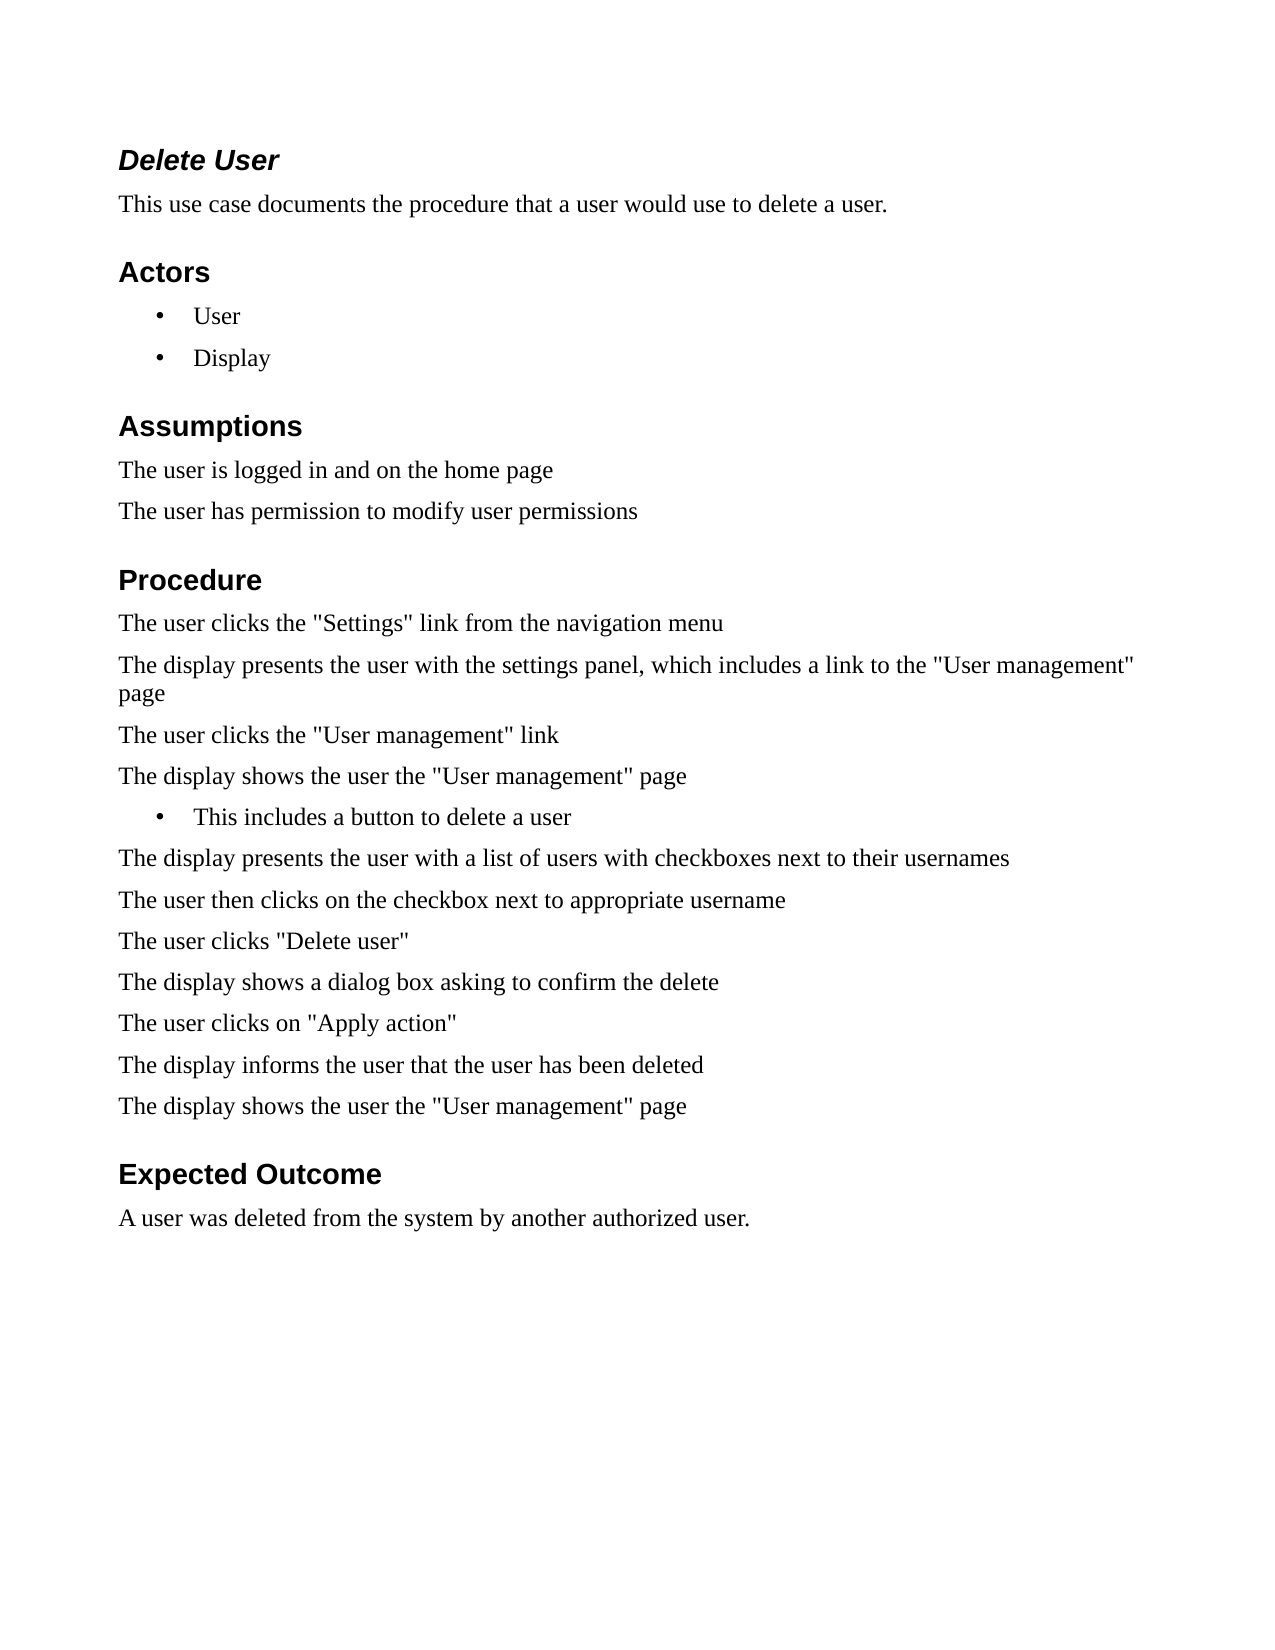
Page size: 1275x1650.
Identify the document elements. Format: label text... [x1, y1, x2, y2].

text The user is logged in and on the home page [118, 455, 1157, 484]
text A user was deleted from the system by another authorized user. [118, 1203, 1157, 1232]
subtitle Procedure [118, 562, 1157, 596]
text The user has permission to modify user permissions [118, 496, 1157, 525]
text The display presents the user with a list of users with checkboxes next to their usernames [118, 843, 1157, 872]
list Display [156, 343, 1157, 371]
text The user then clicks on the checkbox next to appropriate username [118, 885, 1157, 913]
text The user clicks the "Settings" link from the navigation menu [118, 608, 1157, 637]
text The display presents the user with the settings panel, which includes a link to the "User management" page [118, 650, 1157, 707]
text This use case documents the procedure that a user would use to delete a user. [118, 189, 1157, 218]
text The user clicks "Delete user" [118, 926, 1157, 955]
text The display shows the user the "User management" page [118, 761, 1157, 790]
list This includes a button to delete a user [156, 802, 1157, 831]
subtitle Expected Outcome [118, 1157, 1157, 1191]
subtitle Delete User [118, 143, 1157, 177]
subtitle Assumptions [118, 409, 1157, 442]
subtitle Actors [118, 255, 1157, 289]
text The user clicks the "User management" link [118, 720, 1157, 748]
text The user clicks on "Apply action" [118, 1008, 1157, 1037]
text The display shows the user the "User management" page [118, 1091, 1157, 1120]
list User [156, 301, 1157, 330]
text The display informs the user that the user has been deleted [118, 1050, 1157, 1078]
text The display shows a dialog box asking to confirm the delete [118, 967, 1157, 996]
